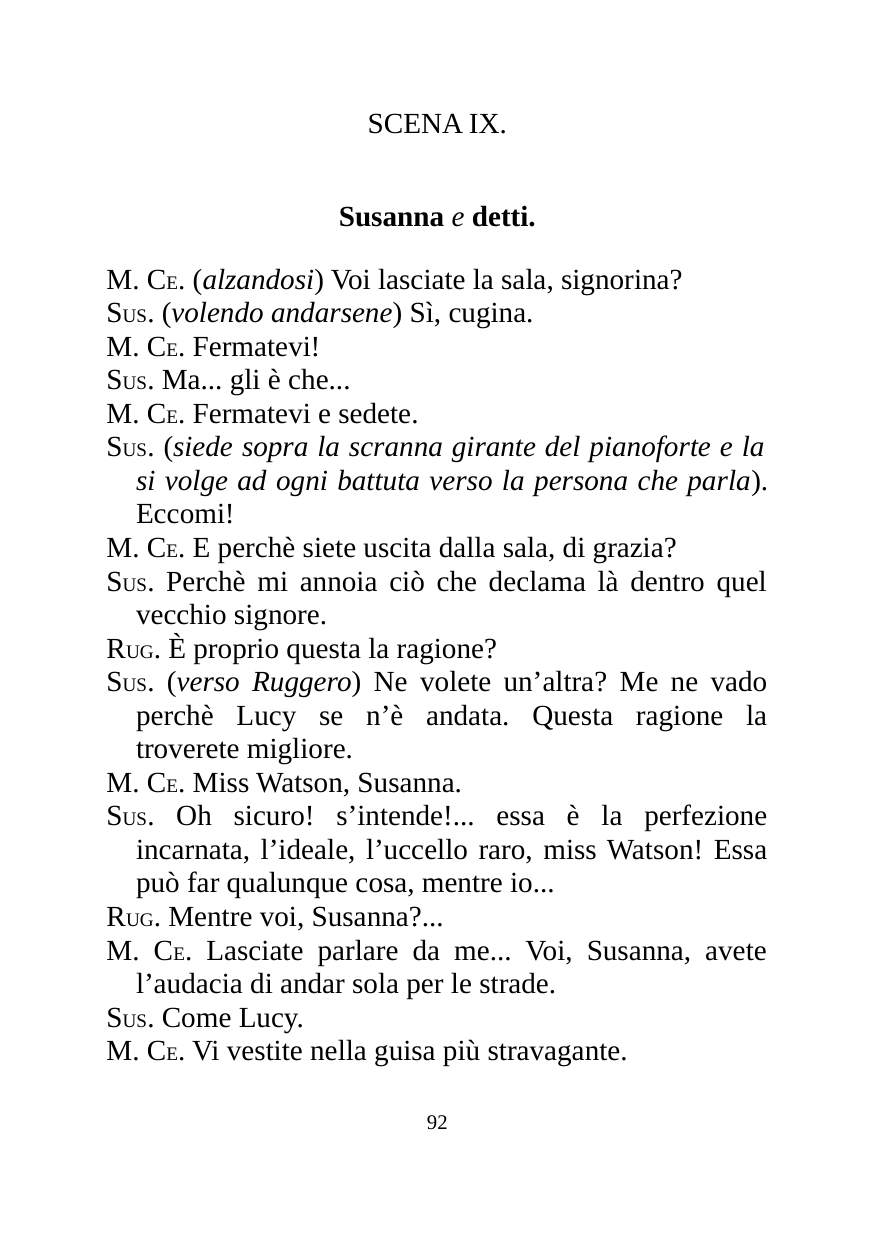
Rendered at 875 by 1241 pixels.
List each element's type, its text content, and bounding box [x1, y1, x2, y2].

text Rug. Mentre voi, Susanna?... [106, 899, 768, 933]
text M. Ce. Vi vestite nella guisa più stravagante. [106, 1033, 768, 1067]
text M. Ce. Fermatevi e sedete. [106, 396, 768, 429]
text M. Ce. Miss Watson, Susanna. [106, 765, 768, 798]
text Sus. (volendo andarsene) Sì, cugina. [106, 295, 768, 329]
text Sus. (verso Ruggero) Ne volete un’altra? Me ne vado perchè Lucy se n’è andata. Questa ragione la troverete migliore. [106, 664, 768, 765]
text Rug. È proprio questa la ragione? [106, 631, 768, 664]
text Sus. Ma... gli è che... [106, 362, 768, 396]
subtitle SCENA IX. [106, 106, 768, 140]
text Sus. Oh sicuro! s’intende!... essa è la perfezione incarnata, l’ideale, l’uccello raro, miss Watson! Essa può far qualunque cosa, mentre io... [106, 798, 768, 899]
text M. Ce. E perchè siete uscita dalla sala, di grazia? [106, 530, 768, 564]
text M. Ce. Lasciate parlare da me... Voi, Susanna, avete l’audacia di andar sola per le strade. [106, 933, 768, 1000]
text M. Ce. Fermatevi! [106, 329, 768, 362]
text Sus. Perchè mi annoia ciò che declama là dentro quel vecchio signore. [106, 564, 768, 631]
text Sus. Come Lucy. [106, 1000, 768, 1033]
text M. Ce. (alzandosi) Voi lasciate la sala, signorina? [106, 262, 768, 295]
text Susanna e detti. [106, 199, 768, 232]
text Sus. (siede sopra la scranna girante del pianoforte e la si volge ad ogni battuta verso la persona che parla). Eccomi! [106, 429, 768, 530]
